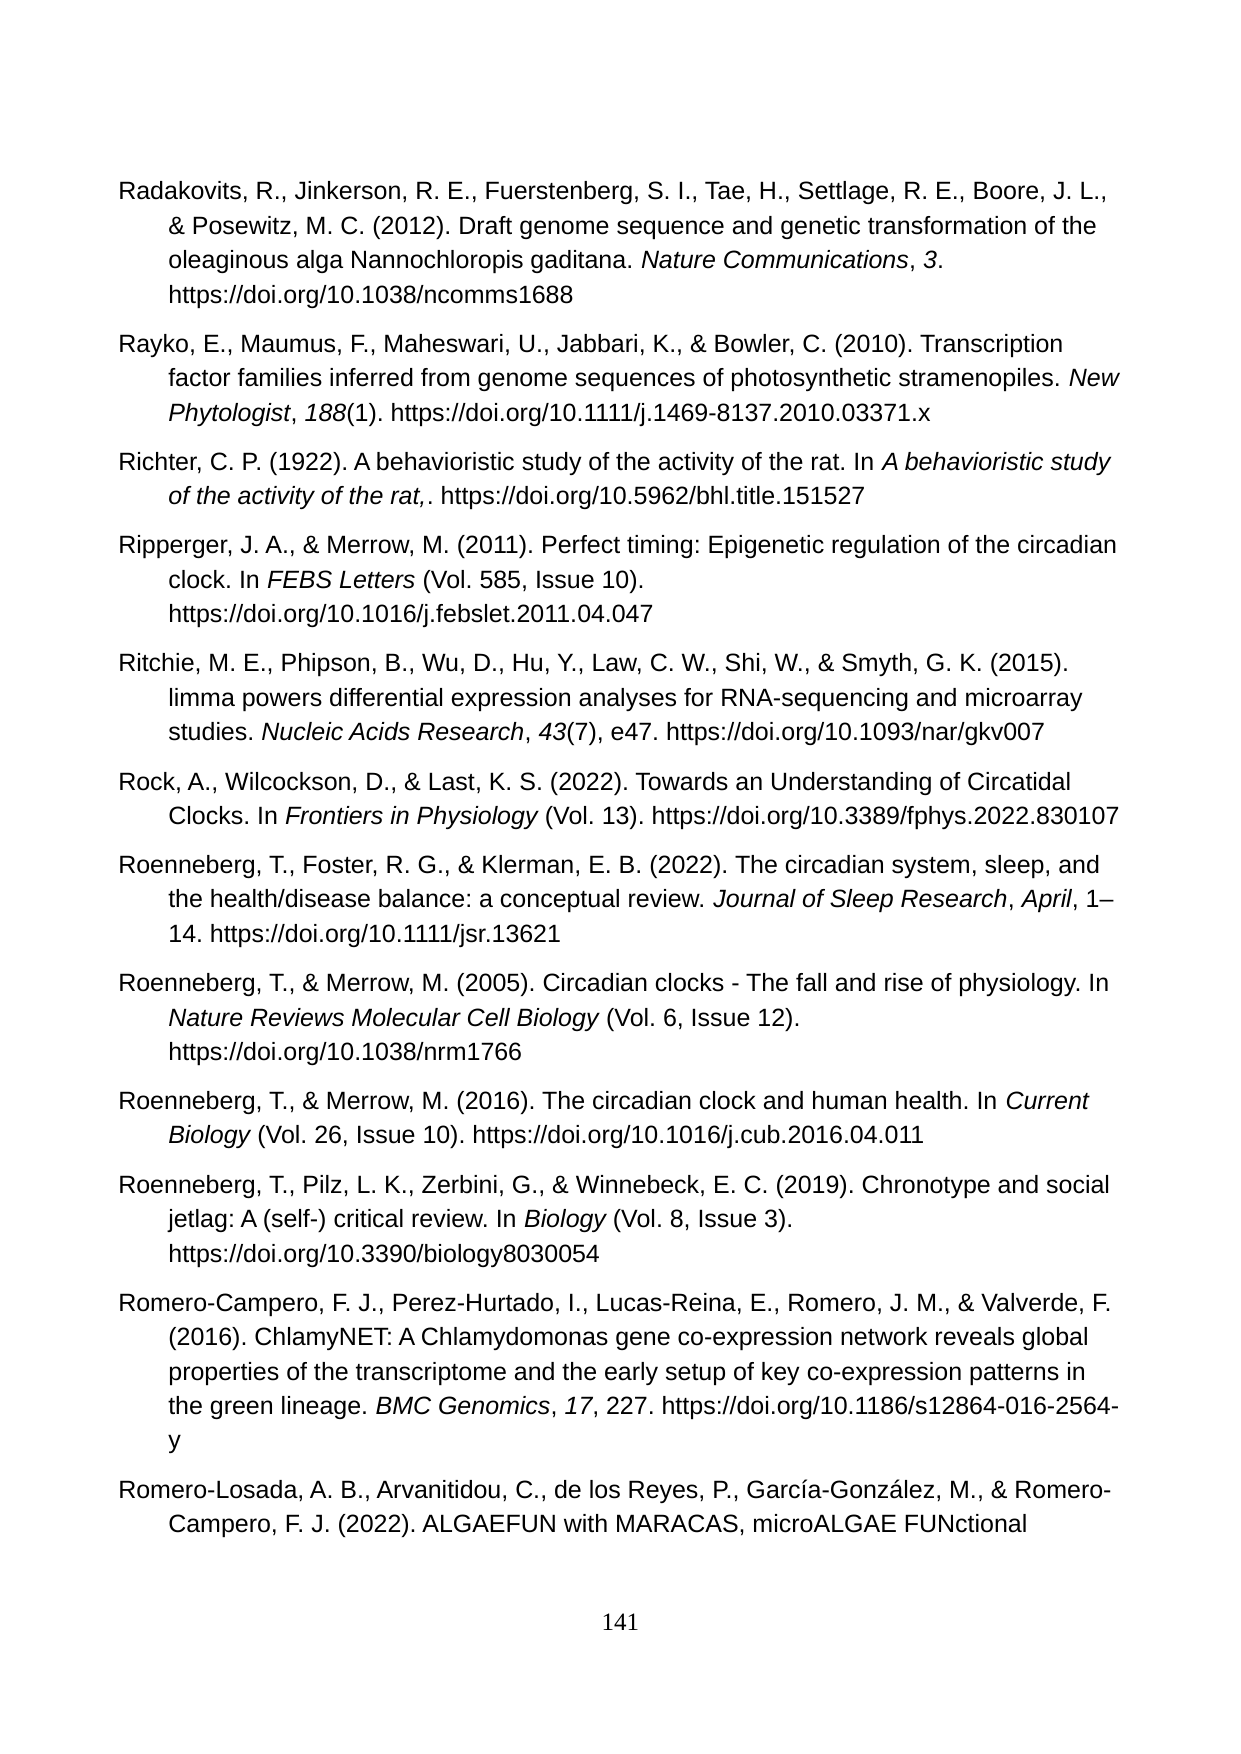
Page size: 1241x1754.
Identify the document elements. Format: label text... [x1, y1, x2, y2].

text Romero-Campero, F. J., Perez-Hurtado, I., Lucas-Reina, E., Romero, J. M., & Valverde, F. (2016). ChlamyNET: A Chlamydomonas gene co-expression network reveals global properties of the transcriptome and the early setup of key co-expression patterns in the green lineage. BMC Genomics, 17, 227. https://doi.org/10.1186/s12864-016-2564-y [118, 1288, 1122, 1454]
text Roenneberg, T., & Merrow, M. (2016). The circadian clock and human health. In Current Biology (Vol. 26, Issue 10). https://doi.org/10.1016/j.cub.2016.04.011 [118, 1086, 1122, 1149]
text Ripperger, J. A., & Merrow, M. (2011). Perfect timing: Epigenetic regulation of the circadian clock. In FEBS Letters (Vol. 585, Issue 10). https://doi.org/10.1016/j.febslet.2011.04.047 [118, 530, 1122, 628]
text Rayko, E., Maumus, F., Maheswari, U., Jabbari, K., & Bowler, C. (2010). Transcription factor families inferred from genome sequences of photosynthetic stramenopiles. New Phytologist, 188(1). https://doi.org/10.1111/j.1469-8137.2010.03371.x [118, 329, 1122, 427]
text Roenneberg, T., Pilz, L. K., Zerbini, G., & Winnebeck, E. C. (2019). Chronotype and social jetlag: A (self-) critical review. In Biology (Vol. 8, Issue 3). https://doi.org/10.3390/biology8030054 [118, 1169, 1122, 1267]
text Radakovits, R., Jinkerson, R. E., Fuerstenberg, S. I., Tae, H., Settlage, R. E., Boore, J. L., & Posewitz, M. C. (2012). Draft genome sequence and genetic transformation of the oleaginous alga Nannochloropis gaditana. Nature Communications, 3. https://doi.org/10.1038/ncomms1688 [118, 176, 1122, 308]
text Richter, C. P. (1922). A behavioristic study of the activity of the rat. In A behavioristic study of the activity of the rat,. https://doi.org/10.5962/bhl.title.151527 [118, 447, 1122, 510]
text Romero-Losada, A. B., Arvanitidou, C., de los Reyes, P., García-González, M., & Romero-Campero, F. J. (2022). ALGAEFUN with MARACAS, microALGAE FUNctional [118, 1474, 1122, 1538]
text Rock, A., Wilcockson, D., & Last, K. S. (2022). Towards an Understanding of Circatidal Clocks. In Frontiers in Physiology (Vol. 13). https://doi.org/10.3389/fphys.2022.830107 [118, 766, 1122, 830]
text Ritchie, M. E., Phipson, B., Wu, D., Hu, Y., Law, C. W., Shi, W., & Smyth, G. K. (2015). limma powers differential expression analyses for RNA-sequencing and microarray studies. Nucleic Acids Research, 43(7), e47. https://doi.org/10.1093/nar/gkv007 [118, 648, 1122, 746]
text Roenneberg, T., Foster, R. G., & Klerman, E. B. (2022). The circadian system, sleep, and the health/disease balance: a conceptual review. Journal of Sleep Research, April, 1–14. https://doi.org/10.1111/jsr.13621 [118, 850, 1122, 948]
text Roenneberg, T., & Merrow, M. (2005). Circadian clocks - The fall and rise of physiology. In Nature Reviews Molecular Cell Biology (Vol. 6, Issue 12). https://doi.org/10.1038/nrm1766 [118, 968, 1122, 1066]
